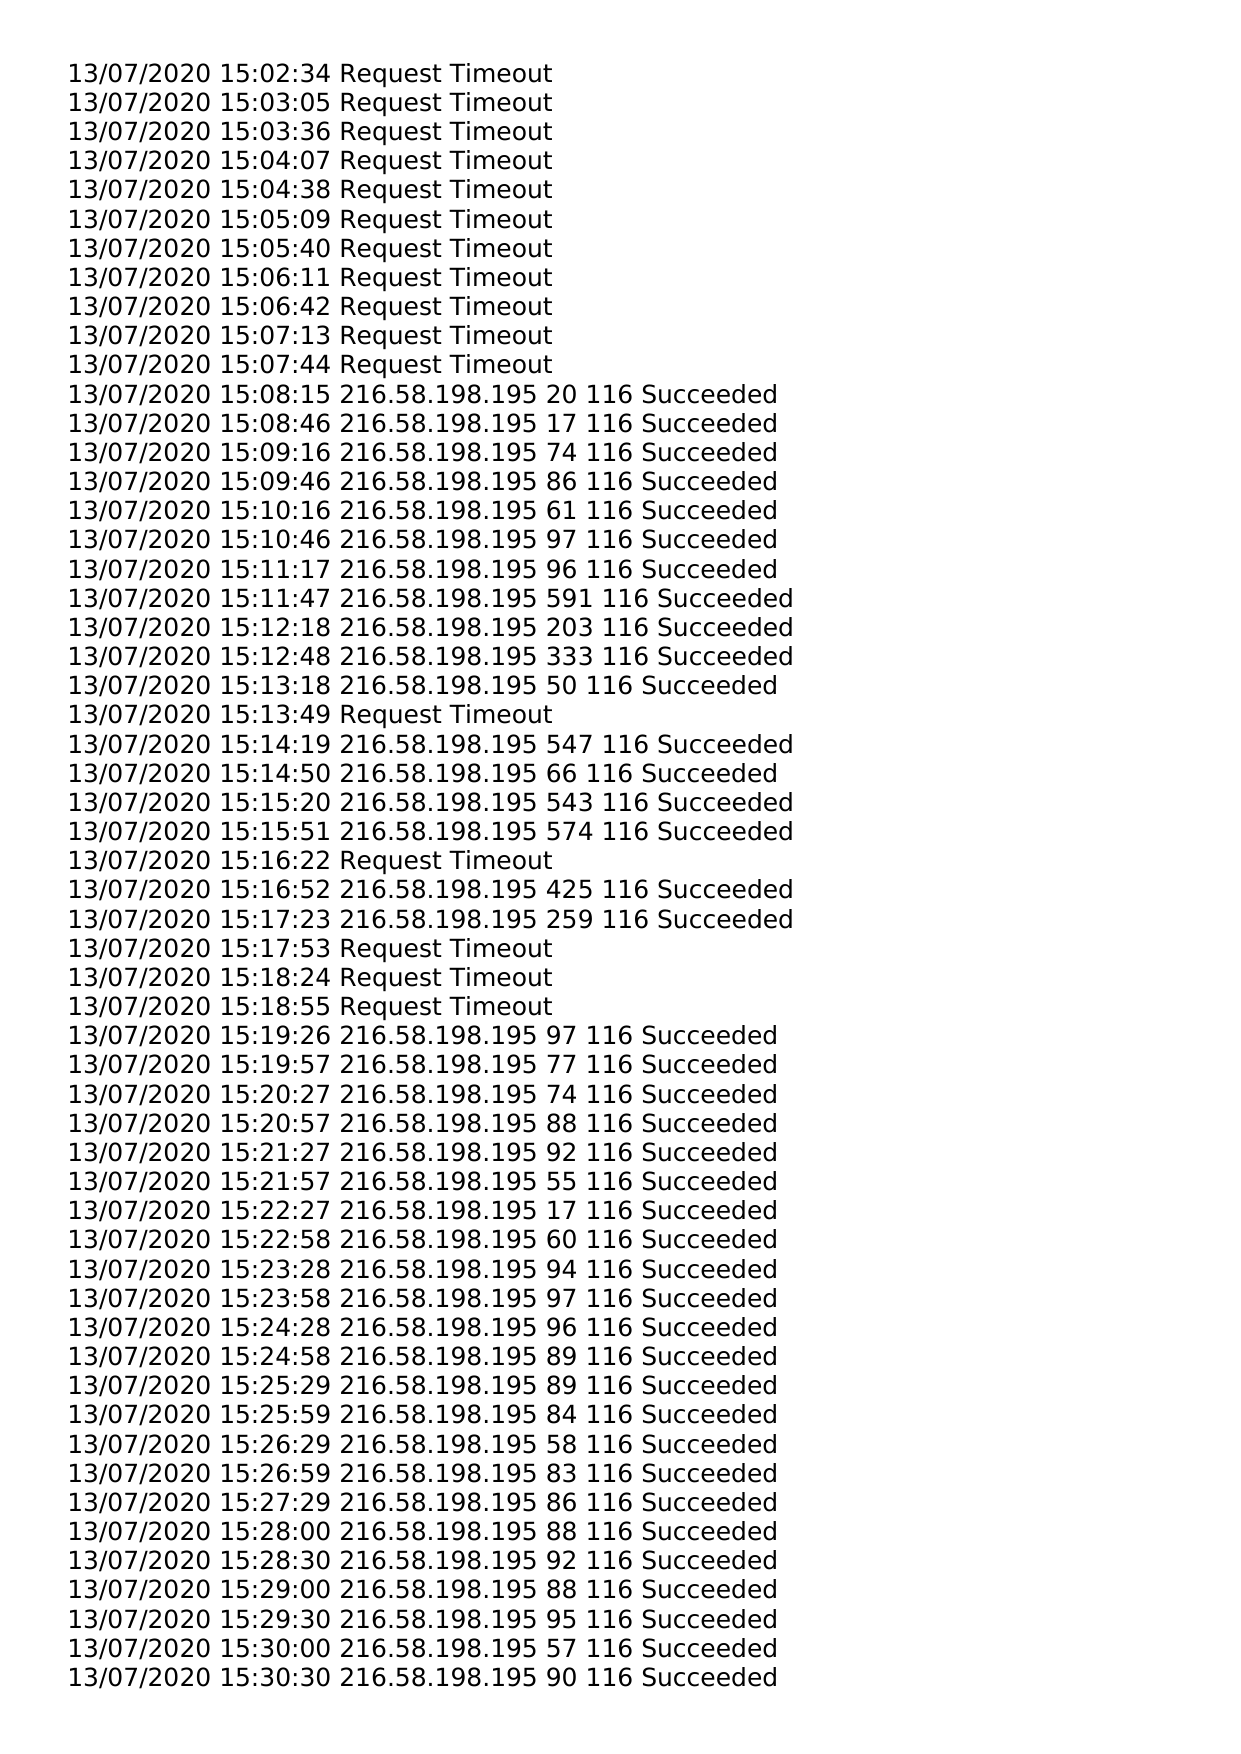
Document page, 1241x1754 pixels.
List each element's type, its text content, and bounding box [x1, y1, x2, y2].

text 13/07/2020 15:02:34 Request Timeout 13/07/2020 15:03:05 Request Timeout 13/07/2020 15:03:36 Request Timeout 13/07/2020 15:04:07 Request Timeout 13/07/2020 15:04:38 Request Timeout 13/07/2020 15:05:09 Request Timeout 13/07/2020 15:05:40 Request Timeout 13/07/2020 15:06:11 Request Timeout 13/07/2020 15:06:42 Request Timeout 13/07/2020 15:07:13 Request Timeout 13/07/2020 15:07:44 Request Timeout 13/07/2020 15:08:15 216.58.198.195 20 116 Succeeded 13/07/2020 15:08:46 216.58.198.195 17 116 Succeeded 13/07/2020 15:09:16 216.58.198.195 74 116 Succeeded 13/07/2020 15:09:46 216.58.198.195 86 116 Succeeded 13/07/2020 15:10:16 216.58.198.195 61 116 Succeeded 13/07/2020 15:10:46 216.58.198.195 97 116 Succeeded 13/07/2020 15:11:17 216.58.198.195 96 116 Succeeded 13/07/2020 15:11:47 216.58.198.195 591 116 Succeeded 13/07/2020 15:12:18 216.58.198.195 203 116 Succeeded 13/07/2020 15:12:48 216.58.198.195 333 116 Succeeded 13/07/2020 15:13:18 216.58.198.195 50 116 Succeeded 13/07/2020 15:13:49 Request Timeout 13/07/2020 15:14:19 216.58.198.195 547 116 Succeeded 13/07/2020 15:14:50 216.58.198.195 66 116 Succeeded 13/07/2020 15:15:20 216.58.198.195 543 116 Succeeded 13/07/2020 15:15:51 216.58.198.195 574 116 Succeeded 13/07/2020 15:16:22 Request Timeout 13/07/2020 15:16:52 216.58.198.195 425 116 Succeeded 13/07/2020 15:17:23 216.58.198.195 259 116 Succeeded 13/07/2020 15:17:53 Request Timeout 13/07/2020 15:18:24 Request Timeout 13/07/2020 15:18:55 Request Timeout 13/07/2020 15:19:26 216.58.198.195 97 116 Succeeded 13/07/2020 15:19:57 216.58.198.195 77 116 Succeeded 13/07/2020 15:20:27 216.58.198.195 74 116 Succeeded 13/07/2020 15:20:57 216.58.198.195 88 116 Succeeded 13/07/2020 15:21:27 216.58.198.195 92 116 Succeeded 13/07/2020 15:21:57 216.58.198.195 55 116 Succeeded 13/07/2020 15:22:27 216.58.198.195 17 116 Succeeded 13/07/2020 15:22:58 216.58.198.195 60 116 Succeeded 13/07/2020 15:23:28 216.58.198.195 94 116 Succeeded 13/07/2020 15:23:58 216.58.198.195 97 116 Succeeded 13/07/2020 15:24:28 216.58.198.195 96 116 Succeeded 13/07/2020 15:24:58 216.58.198.195 89 116 Succeeded 13/07/2020 15:25:29 216.58.198.195 89 116 Succeeded 13/07/2020 15:25:59 216.58.198.195 84 116 Succeeded 13/07/2020 15:26:29 216.58.198.195 58 116 Succeeded 13/07/2020 15:26:59 216.58.198.195 83 116 Succeeded 13/07/2020 15:27:29 216.58.198.195 86 116 Succeeded 13/07/2020 15:28:00 216.58.198.195 88 116 Succeeded 13/07/2020 15:28:30 216.58.198.195 92 116 Succeeded 13/07/2020 15:29:00 216.58.198.195 88 116 Succeeded 13/07/2020 15:29:30 216.58.198.195 95 116 Succeeded 13/07/2020 15:30:00 216.58.198.195 57 116 Succeeded 13/07/2020 15:30:30 216.58.198.195 90 116 Succeeded [59, 59, 1181, 1692]
